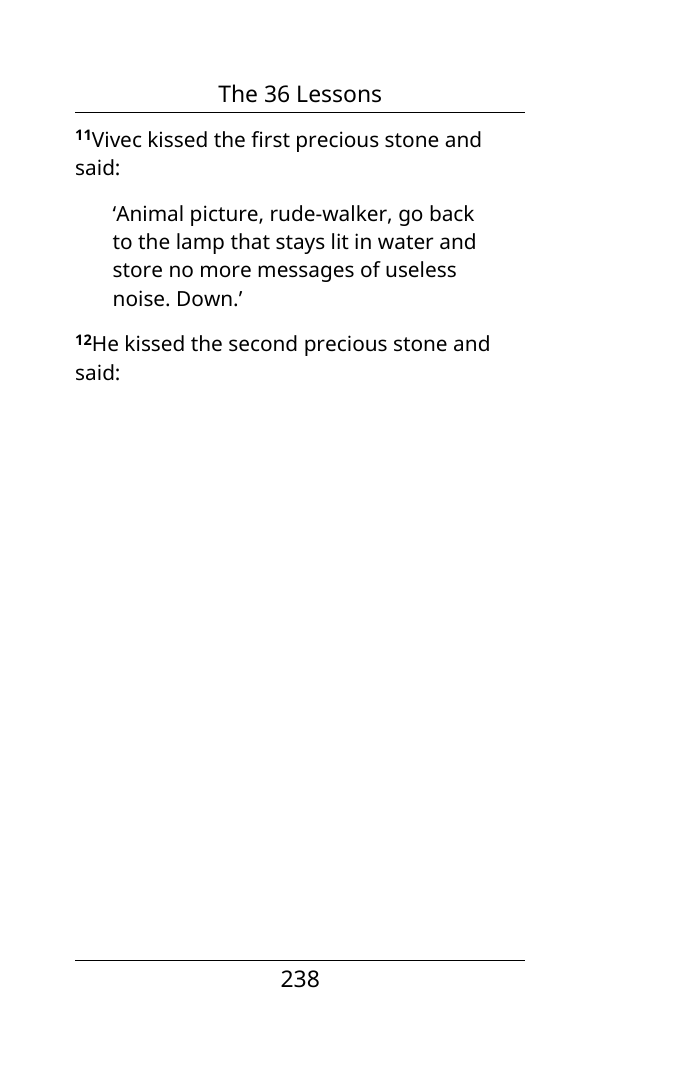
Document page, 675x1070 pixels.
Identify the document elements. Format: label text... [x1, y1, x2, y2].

text 11Vivec kissed the first precious stone and said: [75, 125, 525, 182]
text ‘Animal picture, rude-walker, go back to the lamp that stays lit in water and store no more messages of useless noise. Down.’ [112, 199, 487, 312]
text 12He kissed the second precious stone and said: [75, 329, 525, 386]
